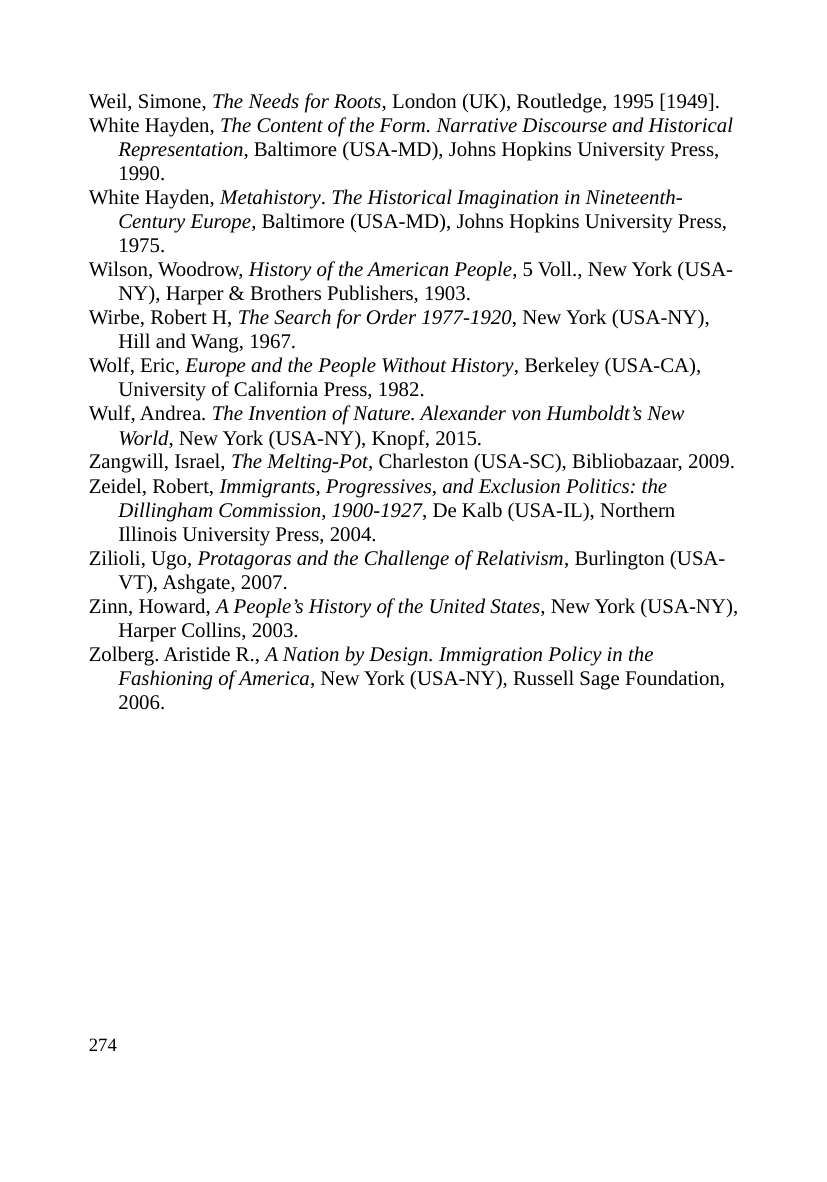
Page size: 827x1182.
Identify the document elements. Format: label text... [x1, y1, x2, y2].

text Wolf, Eric, Europe and the People Without History, Berkeley (USA-CA), University of California Press, 1982. [88, 353, 738, 401]
text Zilioli, Ugo, Protagoras and the Challenge of Relativism, Burlington (USA-VT), Ashgate, 2007. [88, 546, 738, 594]
text White Hayden, Metahistory. The Historical Imagination in Nineteenth-Century Europe, Baltimore (USA-MD), Johns Hopkins University Press, 1975. [88, 185, 738, 257]
text Wulf, Andrea. The Invention of Nature. Alexander von Humboldt’s New World, New York (USA-NY), Knopf, 2015. [88, 401, 738, 449]
text Weil, Simone, The Needs for Roots, London (UK), Routledge, 1995 [1949]. [88, 88, 738, 113]
text Wirbe, Robert H, The Search for Order 1977-1920, New York (USA-NY), Hill and Wang, 1967. [88, 305, 738, 353]
text White Hayden, The Content of the Form. Narrative Discourse and Historical Representation, Baltimore (USA-MD), Johns Hopkins University Press, 1990. [88, 113, 738, 185]
text Wilson, Woodrow, History of the American People, 5 Voll., New York (USA-NY), Harper & Brothers Publishers, 1903. [88, 257, 738, 305]
text Zolberg. Aristide R., A Nation by Design. Immigration Policy in the Fashioning of America, New York (USA-NY), Russell Sage Foundation, 2006. [88, 642, 738, 714]
text Zeidel, Robert, Immigrants, Progressives, and Exclusion Politics: the Dillingham Commission, 1900-1927, De Kalb (USA-IL), Northern Illinois University Press, 2004. [88, 473, 738, 546]
text Zangwill, Israel, The Melting-Pot, Charleston (USA-SC), Bibliobazaar, 2009. [88, 449, 738, 473]
text Zinn, Howard, A People’s History of the United States, New York (USA-NY), Harper Collins, 2003. [88, 594, 738, 642]
